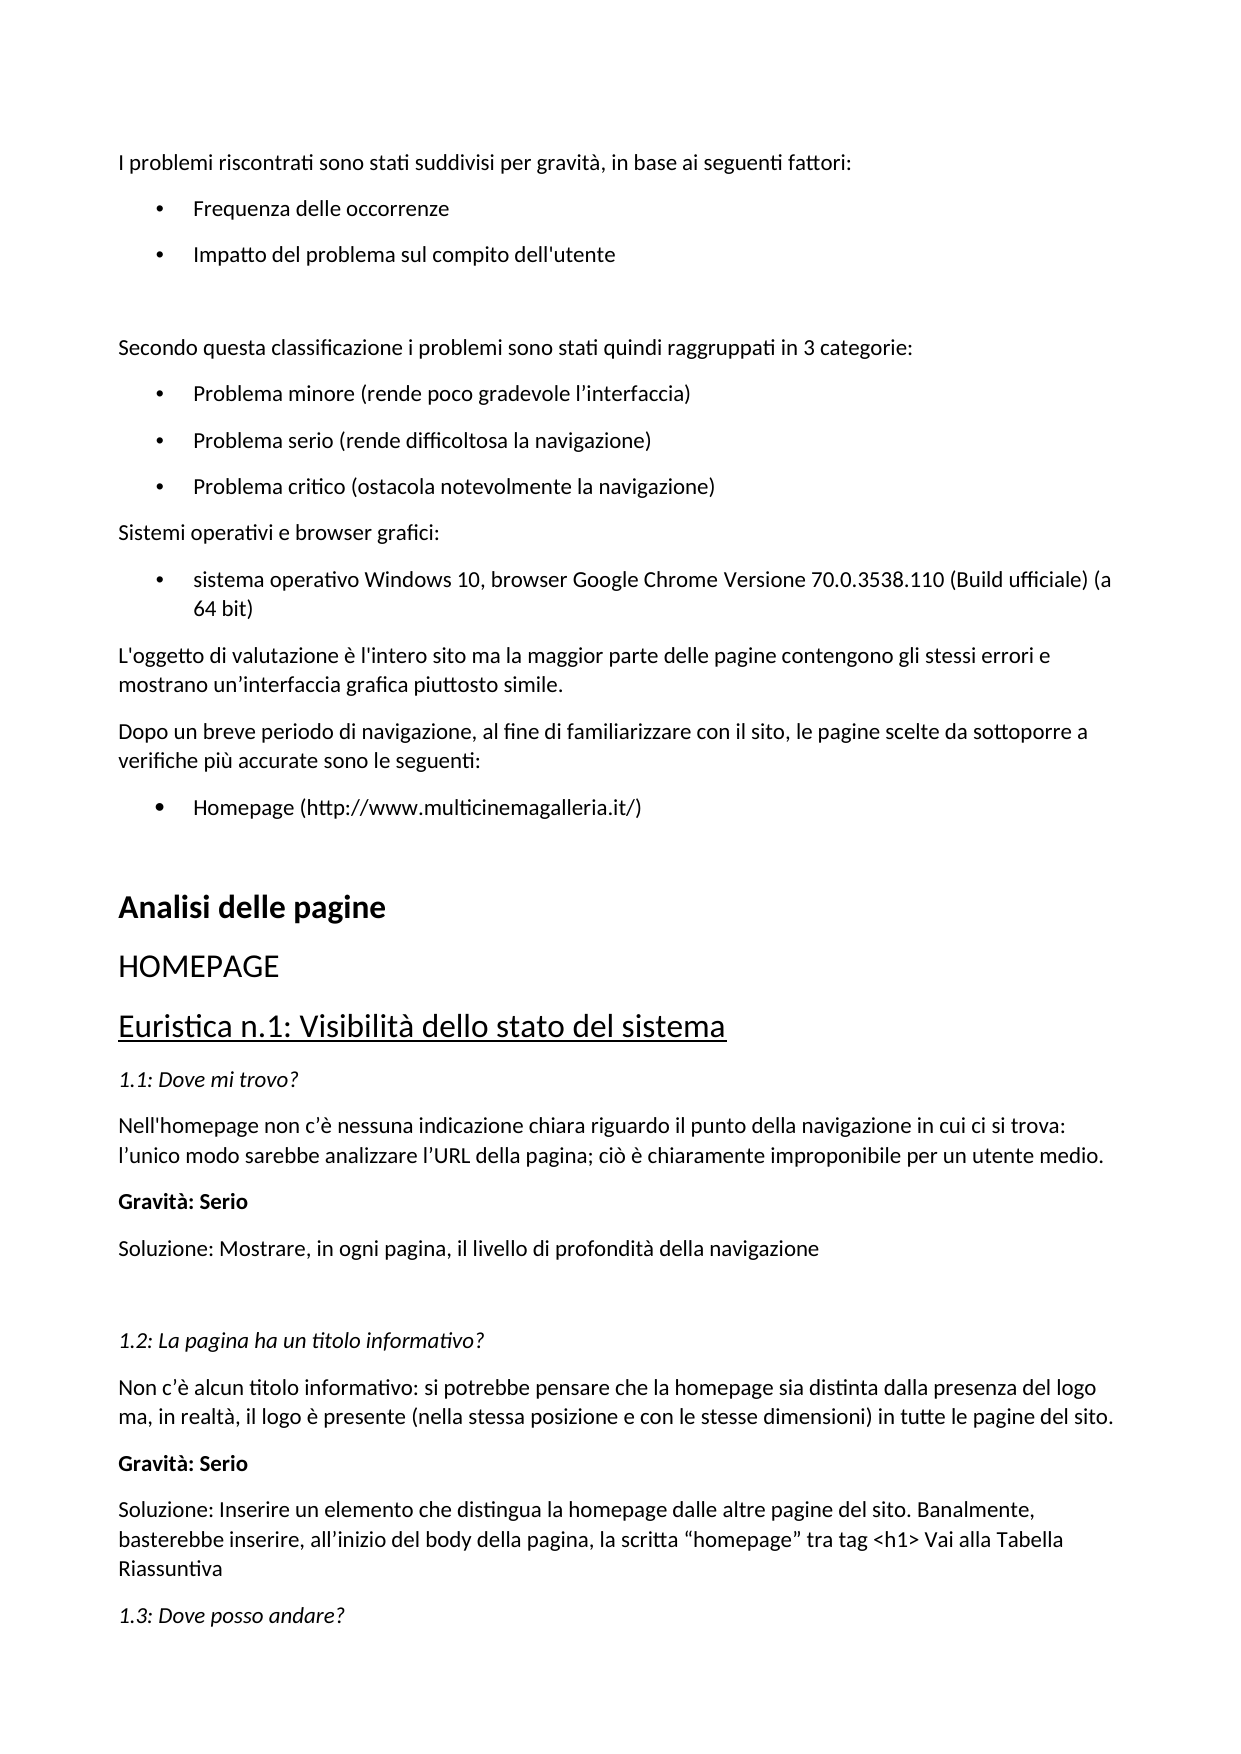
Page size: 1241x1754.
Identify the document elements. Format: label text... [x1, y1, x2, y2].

text I problemi riscontrati sono stati suddivisi per gravità, in base ai seguenti fattori: [118, 148, 1122, 176]
text Soluzione: Mostrare, in ogni pagina, il livello di profondità della navigazione [118, 1234, 1122, 1262]
text Nell'homepage non c’è nessuna indicazione chiara riguardo il punto della navigazione in cui ci si trova: l’unico modo sarebbe analizzare l’URL della pagina; ciò è chiaramente improponibile per un utente medio. [118, 1111, 1122, 1169]
text Gravità: Serio [118, 1449, 1122, 1477]
list Homepage (http://www.multicinemagalleria.it/) [156, 793, 1122, 821]
text Gravità: Serio [118, 1187, 1122, 1215]
text Analisi delle pagine [118, 886, 1122, 926]
text Sistemi operativi e browser grafici: [118, 518, 1122, 546]
list sistema operativo Windows 10, browser Google Chrome Versione 70.0.3538.110 (Build ufficiale) (a 64 bit) [156, 565, 1122, 622]
text L'oggetto di valutazione è l'intero sito ma la maggior parte delle pagine contengono gli stessi errori e mostrano un’interfaccia grafica piuttosto simile. [118, 641, 1122, 698]
text Soluzione: Inserire un elemento che distingua la homepage dalle altre pagine del sito. Banalmente, basterebbe inserire, all’inizio del body della pagina, la scritta “homepage” tra tag <h1> Vai alla Tabella Riassuntiva [118, 1495, 1122, 1583]
list Impatto del problema sul compito dell'utente [156, 240, 1122, 268]
text HOMEPAGE [118, 945, 1122, 986]
text Secondo questa classificazione i problemi sono stati quindi raggruppati in 3 categorie: [118, 333, 1122, 361]
text Non c’è alcun titolo informativo: si potrebbe pensare che la homepage sia distinta dalla presenza del logo ma, in realtà, il logo è presente (nella stessa posizione e con le stesse dimensioni) in tutte le pagine del sito. [118, 1373, 1122, 1431]
list Problema critico (ostacola notevolmente la navigazione) [156, 472, 1122, 500]
text 1.3: Dove posso andare? [118, 1601, 1122, 1629]
list Frequenza delle occorrenze [156, 194, 1122, 222]
text Euristica n.1: Visibilità dello stato del sistema [118, 1005, 1122, 1046]
list Problema minore (rende poco gradevole l’interfaccia) [156, 379, 1122, 407]
list Problema serio (rende difficoltosa la navigazione) [156, 426, 1122, 454]
text 1.1: Dove mi trovo? [118, 1065, 1122, 1093]
text Dopo un breve periodo di navigazione, al fine di familiarizzare con il sito, le pagine scelte da sottoporre a verifiche più accurate sono le seguenti: [118, 717, 1122, 774]
text 1.2: La pagina ha un titolo informativo? [118, 1326, 1122, 1354]
